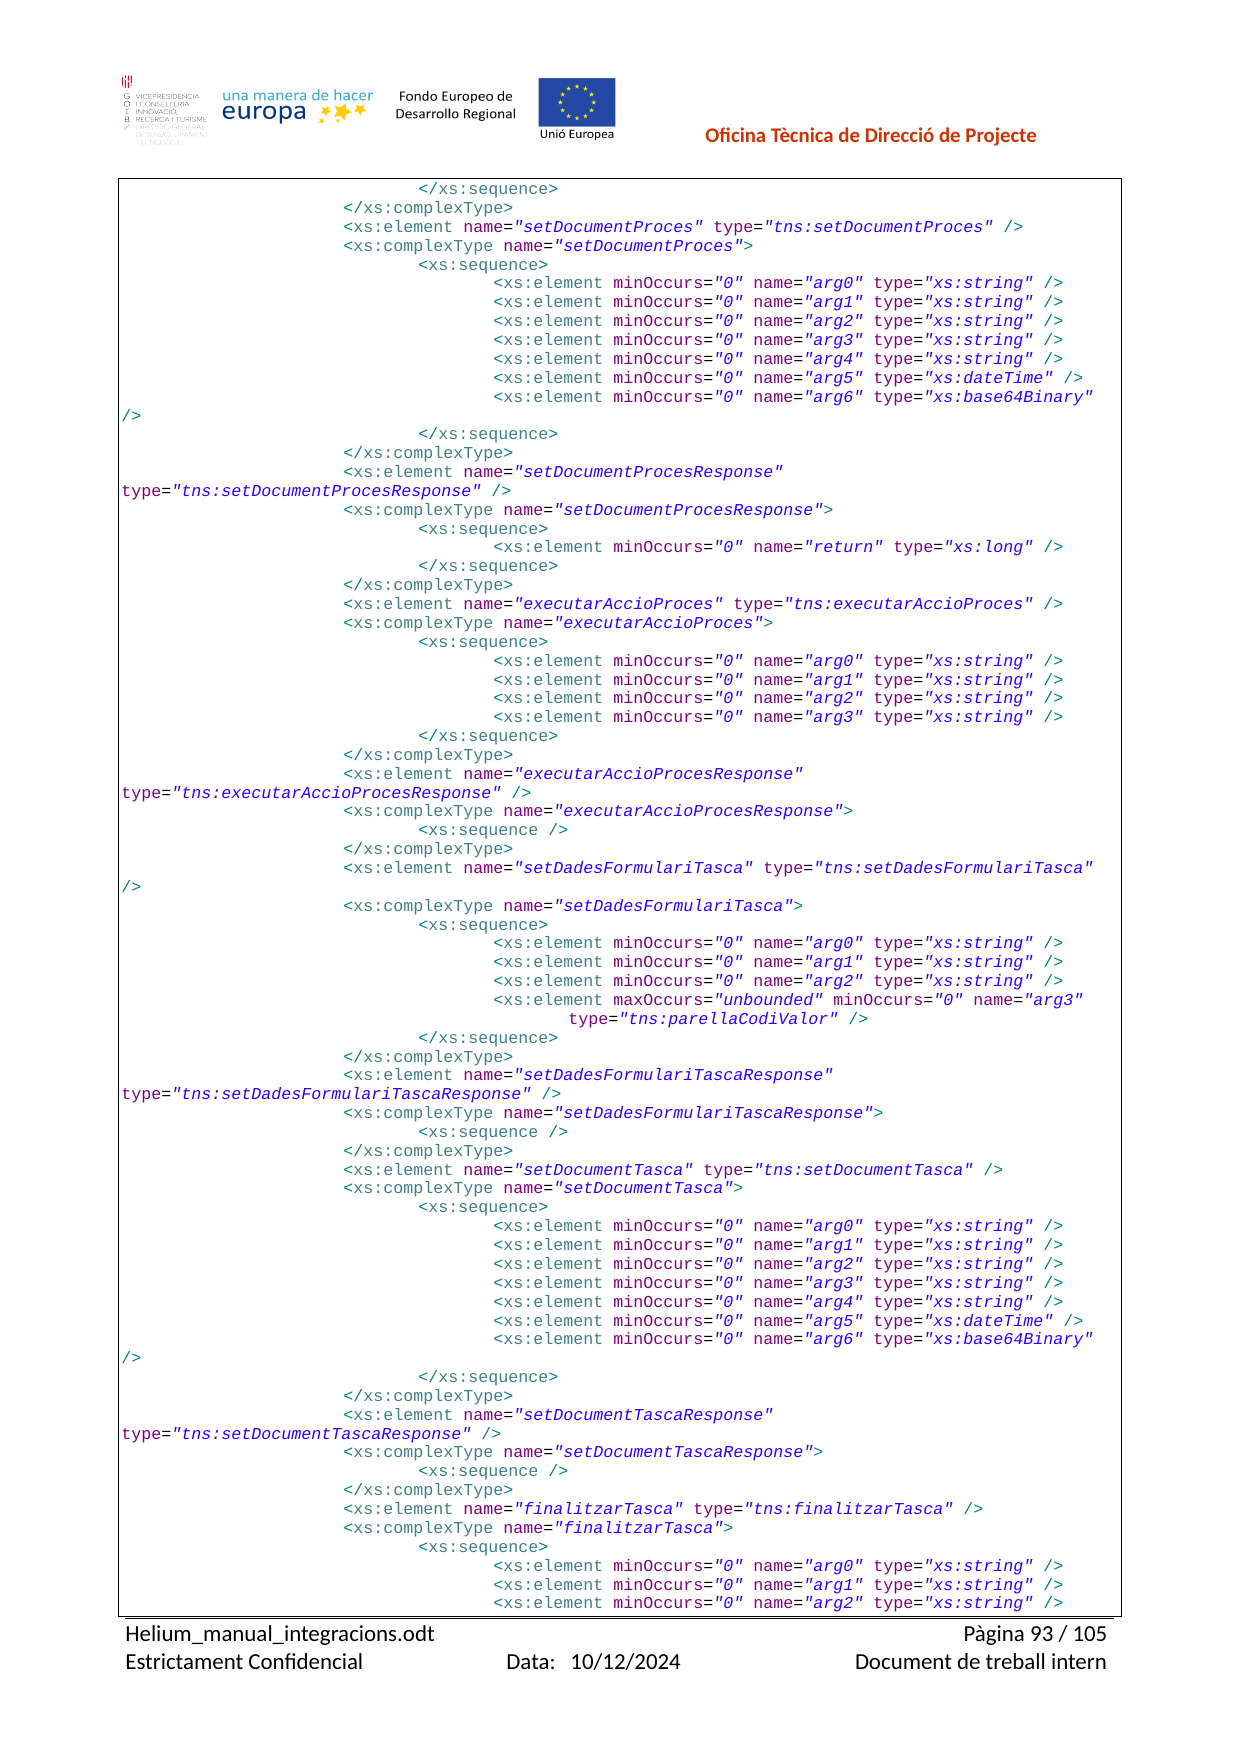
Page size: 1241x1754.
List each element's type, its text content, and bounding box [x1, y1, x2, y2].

text <xs:complexType name="setDocumentProces"> [119, 234, 1121, 253]
text <xs:element minOccurs="0" name="arg2" type="xs:string" /> [119, 687, 1121, 706]
text <xs:element minOccurs="0" name="arg4" type="xs:string" /> [119, 347, 1121, 366]
text <xs:element minOccurs="0" name="arg5" type="xs:dateTime" /> [119, 1309, 1121, 1328]
text <xs:element name="executarAccioProces" type="tns:executarAccioProces" /> [119, 592, 1121, 611]
text <xs:element minOccurs="0" name="arg1" type="xs:string" /> [119, 1573, 1121, 1592]
text </xs:sequence> [119, 179, 1121, 197]
text </xs:complexType> [119, 442, 1121, 461]
text <xs:element minOccurs="0" name="arg4" type="xs:string" /> [119, 1290, 1121, 1309]
text <xs:element name="setDadesFormulariTascaResponse" type="tns:setDadesFormulariTascaResponse" /> [119, 1064, 1121, 1102]
text <xs:element minOccurs="0" name="arg2" type="xs:string" /> [119, 969, 1121, 988]
text <xs:element minOccurs="0" name="arg1" type="xs:string" /> [119, 668, 1121, 687]
text <xs:sequence> [119, 630, 1121, 649]
text </xs:complexType> [119, 1139, 1121, 1158]
text </xs:complexType> [119, 574, 1121, 592]
text </xs:sequence> [119, 1026, 1121, 1045]
text <xs:sequence> [119, 1535, 1121, 1554]
text <xs:complexType name="setDadesFormulariTasca"> [119, 894, 1121, 913]
text <xs:element minOccurs="0" name="return" type="xs:long" /> [119, 536, 1121, 555]
text <xs:element name="setDocumentTascaResponse" type="tns:setDocumentTascaResponse" /> [119, 1403, 1121, 1441]
text </xs:sequence> [119, 555, 1121, 574]
picture [118, 73, 213, 147]
text <xs:sequence> [119, 517, 1121, 536]
text type="tns:parellaCodiValor" /> [119, 1007, 1121, 1026]
text </xs:sequence> [119, 1366, 1121, 1384]
picture [219, 73, 621, 147]
text <xs:complexType name="executarAccioProcesResponse"> [119, 800, 1121, 819]
text <xs:element minOccurs="0" name="arg5" type="xs:dateTime" /> [119, 366, 1121, 385]
text <xs:element name="setDadesFormulariTasca" type="tns:setDadesFormulariTasca" /> [119, 856, 1121, 894]
text <xs:element minOccurs="0" name="arg0" type="xs:string" /> [119, 649, 1121, 668]
text <xs:element minOccurs="0" name="arg2" type="xs:string" /> [119, 1252, 1121, 1271]
text </xs:complexType> [119, 1384, 1121, 1403]
text </xs:complexType> [119, 838, 1121, 856]
text </xs:sequence> [119, 423, 1121, 442]
text <xs:complexType name="setDocumentTasca"> [119, 1177, 1121, 1196]
text </xs:complexType> [119, 1479, 1121, 1497]
text <xs:element minOccurs="0" name="arg6" type="xs:base64Binary" /> [119, 1328, 1121, 1366]
text <xs:element minOccurs="0" name="arg0" type="xs:string" /> [119, 1215, 1121, 1233]
text <xs:element minOccurs="0" name="arg0" type="xs:string" /> [119, 272, 1121, 291]
text <xs:sequence /> [119, 1460, 1121, 1479]
text <xs:element minOccurs="0" name="arg0" type="xs:string" /> [119, 932, 1121, 951]
text </xs:complexType> [119, 197, 1121, 215]
text </xs:complexType> [119, 743, 1121, 762]
text <xs:element minOccurs="0" name="arg3" type="xs:string" /> [119, 706, 1121, 724]
text <xs:element minOccurs="0" name="arg6" type="xs:base64Binary" /> [119, 385, 1121, 423]
text <xs:element minOccurs="0" name="arg1" type="xs:string" /> [119, 951, 1121, 969]
text <xs:element name="finalitzarTasca" type="tns:finalitzarTasca" /> [119, 1497, 1121, 1516]
text <xs:sequence> [119, 913, 1121, 932]
text <xs:sequence> [119, 253, 1121, 272]
text <xs:element maxOccurs="unbounded" minOccurs="0" name="arg3" [119, 988, 1121, 1007]
text <xs:element name="executarAccioProcesResponse" type="tns:executarAccioProcesResponse" /> [119, 762, 1121, 800]
text <xs:complexType name="executarAccioProces"> [119, 611, 1121, 630]
text <xs:element name="setDocumentProces" type="tns:setDocumentProces" /> [119, 215, 1121, 234]
text <xs:element name="setDocumentTasca" type="tns:setDocumentTasca" /> [119, 1158, 1121, 1177]
text <xs:element minOccurs="0" name="arg1" type="xs:string" /> [119, 291, 1121, 310]
text <xs:complexType name="finalitzarTasca"> [119, 1516, 1121, 1535]
text </xs:complexType> [119, 1045, 1121, 1064]
text <xs:element minOccurs="0" name="arg0" type="xs:string" /> [119, 1554, 1121, 1573]
text <xs:element minOccurs="0" name="arg2" type="xs:string" /> [119, 1592, 1121, 1616]
text <xs:sequence /> [119, 819, 1121, 838]
text <xs:complexType name="setDocumentProcesResponse"> [119, 498, 1121, 517]
text <xs:complexType name="setDocumentTascaResponse"> [119, 1441, 1121, 1460]
text <xs:complexType name="setDadesFormulariTascaResponse"> [119, 1102, 1121, 1120]
text <xs:sequence /> [119, 1120, 1121, 1139]
text </xs:sequence> [119, 724, 1121, 743]
text <xs:element minOccurs="0" name="arg1" type="xs:string" /> [119, 1233, 1121, 1252]
text <xs:element minOccurs="0" name="arg3" type="xs:string" /> [119, 328, 1121, 347]
text <xs:sequence> [119, 1196, 1121, 1215]
text <xs:element minOccurs="0" name="arg2" type="xs:string" /> [119, 310, 1121, 328]
text <xs:element name="setDocumentProcesResponse" type="tns:setDocumentProcesResponse" /> [119, 461, 1121, 498]
text <xs:element minOccurs="0" name="arg3" type="xs:string" /> [119, 1271, 1121, 1290]
